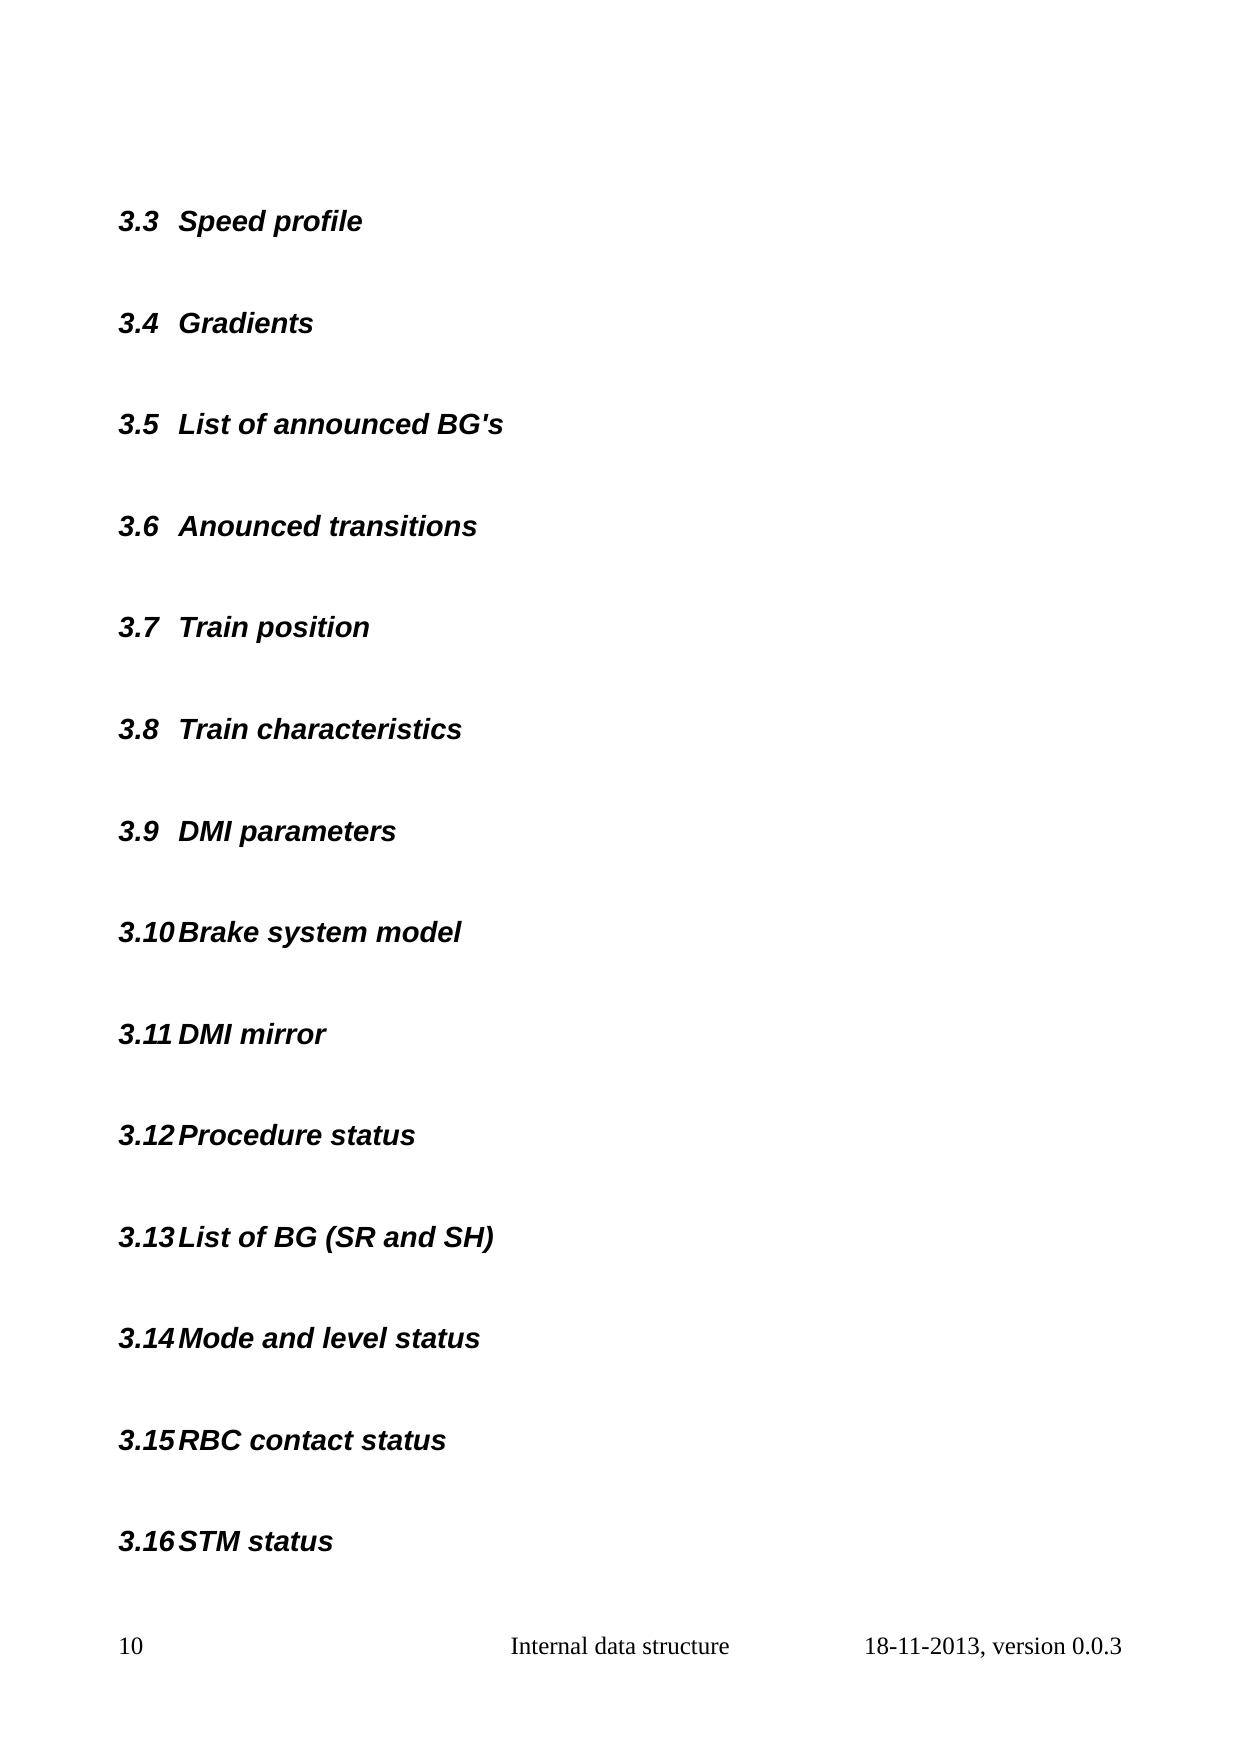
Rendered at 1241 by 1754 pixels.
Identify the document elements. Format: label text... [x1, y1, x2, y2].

subtitle Brake system model [118, 915, 1122, 949]
subtitle STM status [118, 1524, 1122, 1558]
subtitle Mode and level status [118, 1321, 1122, 1355]
subtitle DMI parameters [118, 813, 1122, 847]
subtitle DMI mirror [118, 1017, 1122, 1050]
subtitle Train characteristics [118, 712, 1122, 746]
subtitle Train position [118, 610, 1122, 644]
subtitle Procedure status [118, 1118, 1122, 1152]
subtitle List of announced BG's [118, 407, 1122, 441]
subtitle Gradients [118, 306, 1122, 339]
subtitle List of BG (SR and SH) [118, 1220, 1122, 1253]
subtitle Anounced transitions [118, 509, 1122, 542]
subtitle RBC contact status [118, 1423, 1122, 1456]
subtitle Speed profile [118, 204, 1122, 238]
